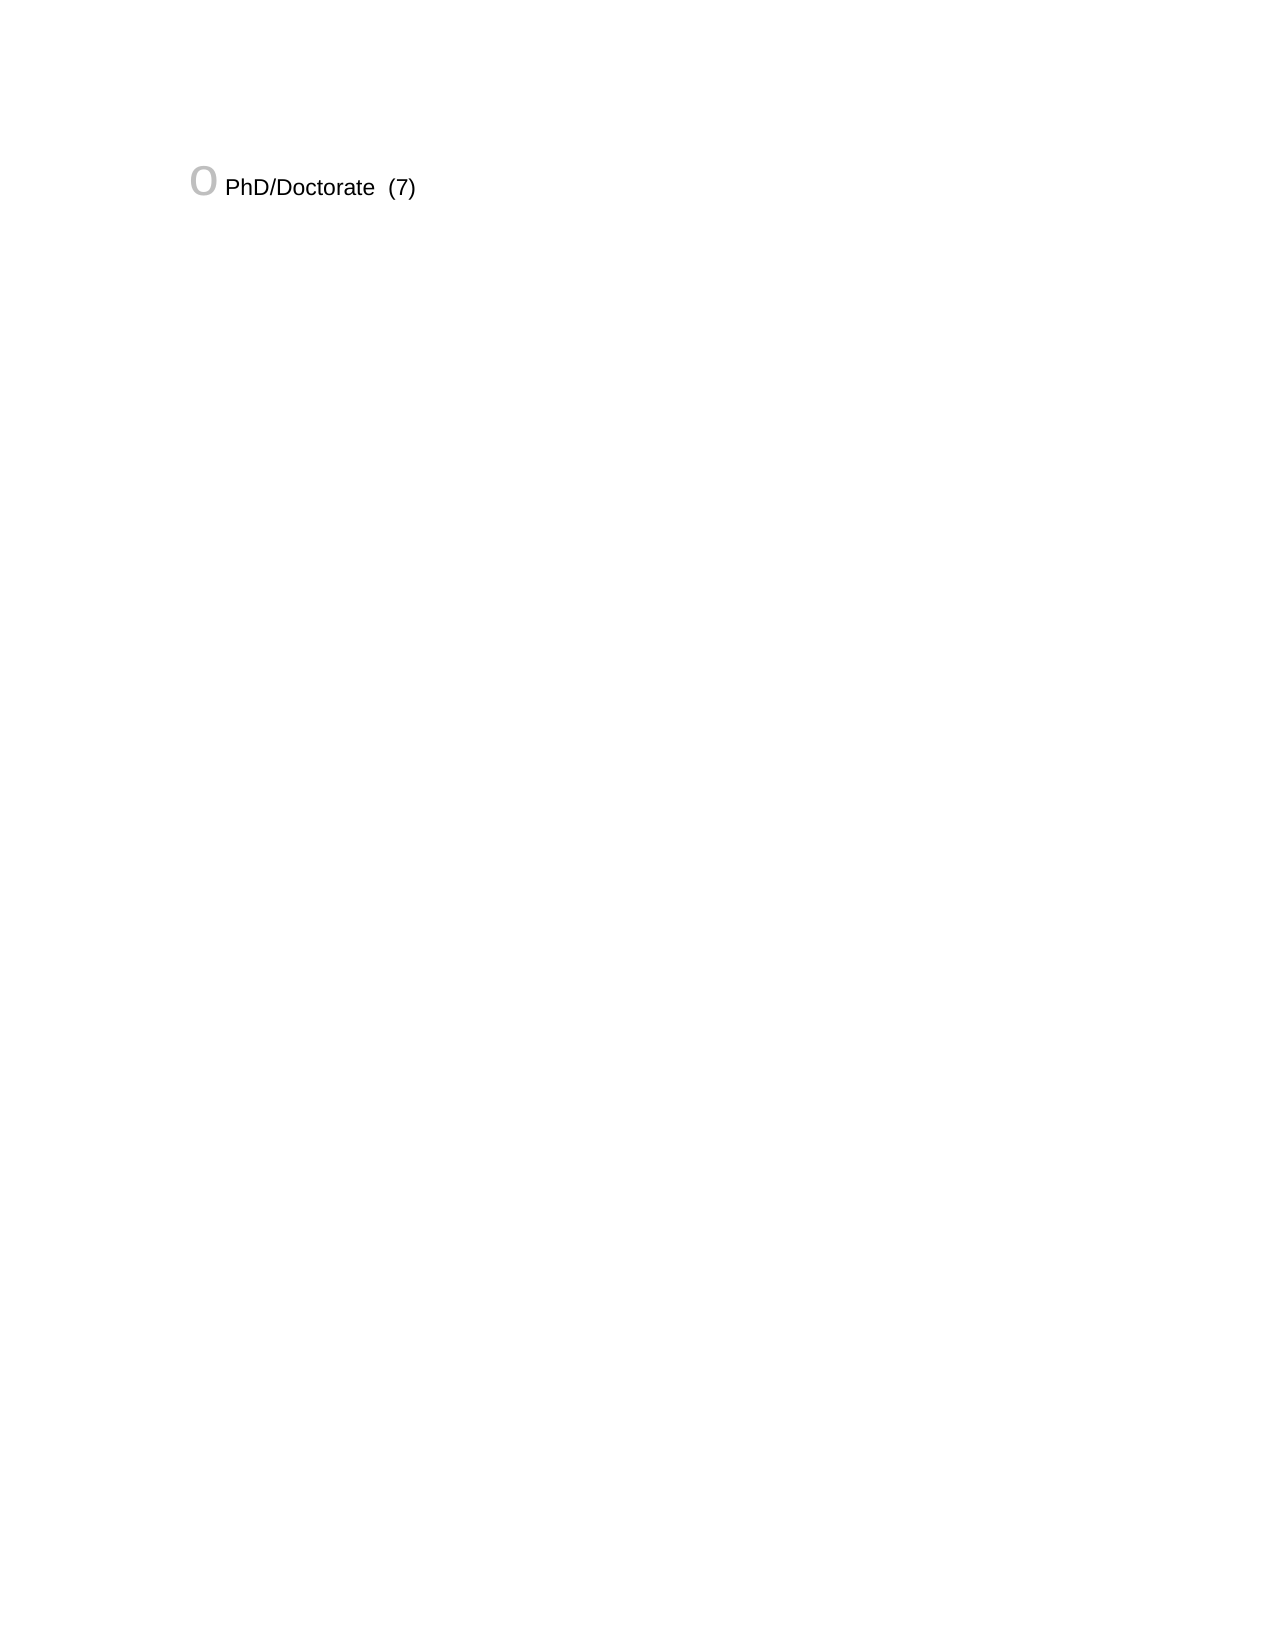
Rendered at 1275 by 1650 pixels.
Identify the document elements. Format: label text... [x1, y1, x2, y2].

list PhD/Doctorate (7) [187, 150, 1125, 211]
